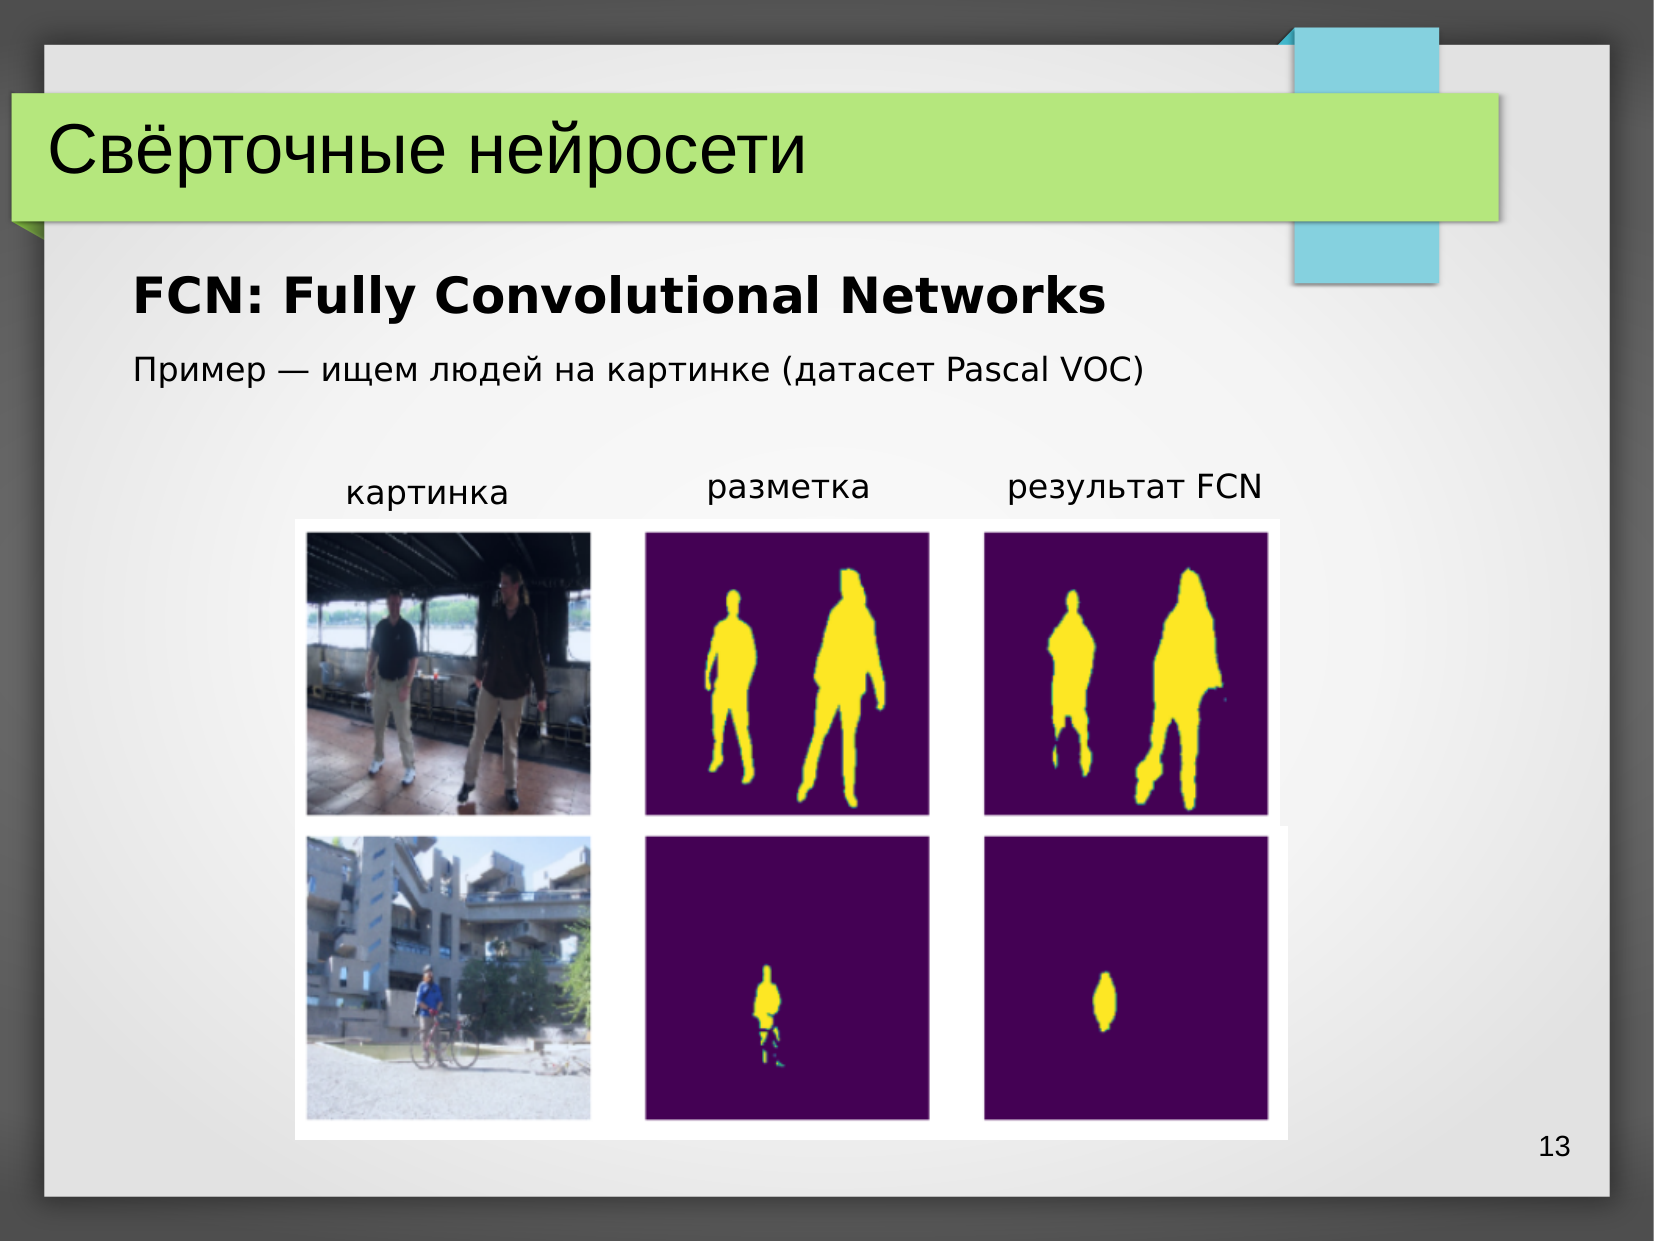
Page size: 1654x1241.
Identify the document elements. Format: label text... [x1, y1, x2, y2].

text_box FCN: Fully Convolutional Networks Пример — ищем людей на картинке (датасет Pascal VOC) [117, 259, 1264, 397]
text_box картинка [330, 466, 544, 520]
picture [0, 0, 1654, 1241]
text_box результат FCN [992, 460, 1288, 520]
title Свёрточные нейросети [47, 96, 1536, 201]
text_box разметка [691, 460, 886, 515]
